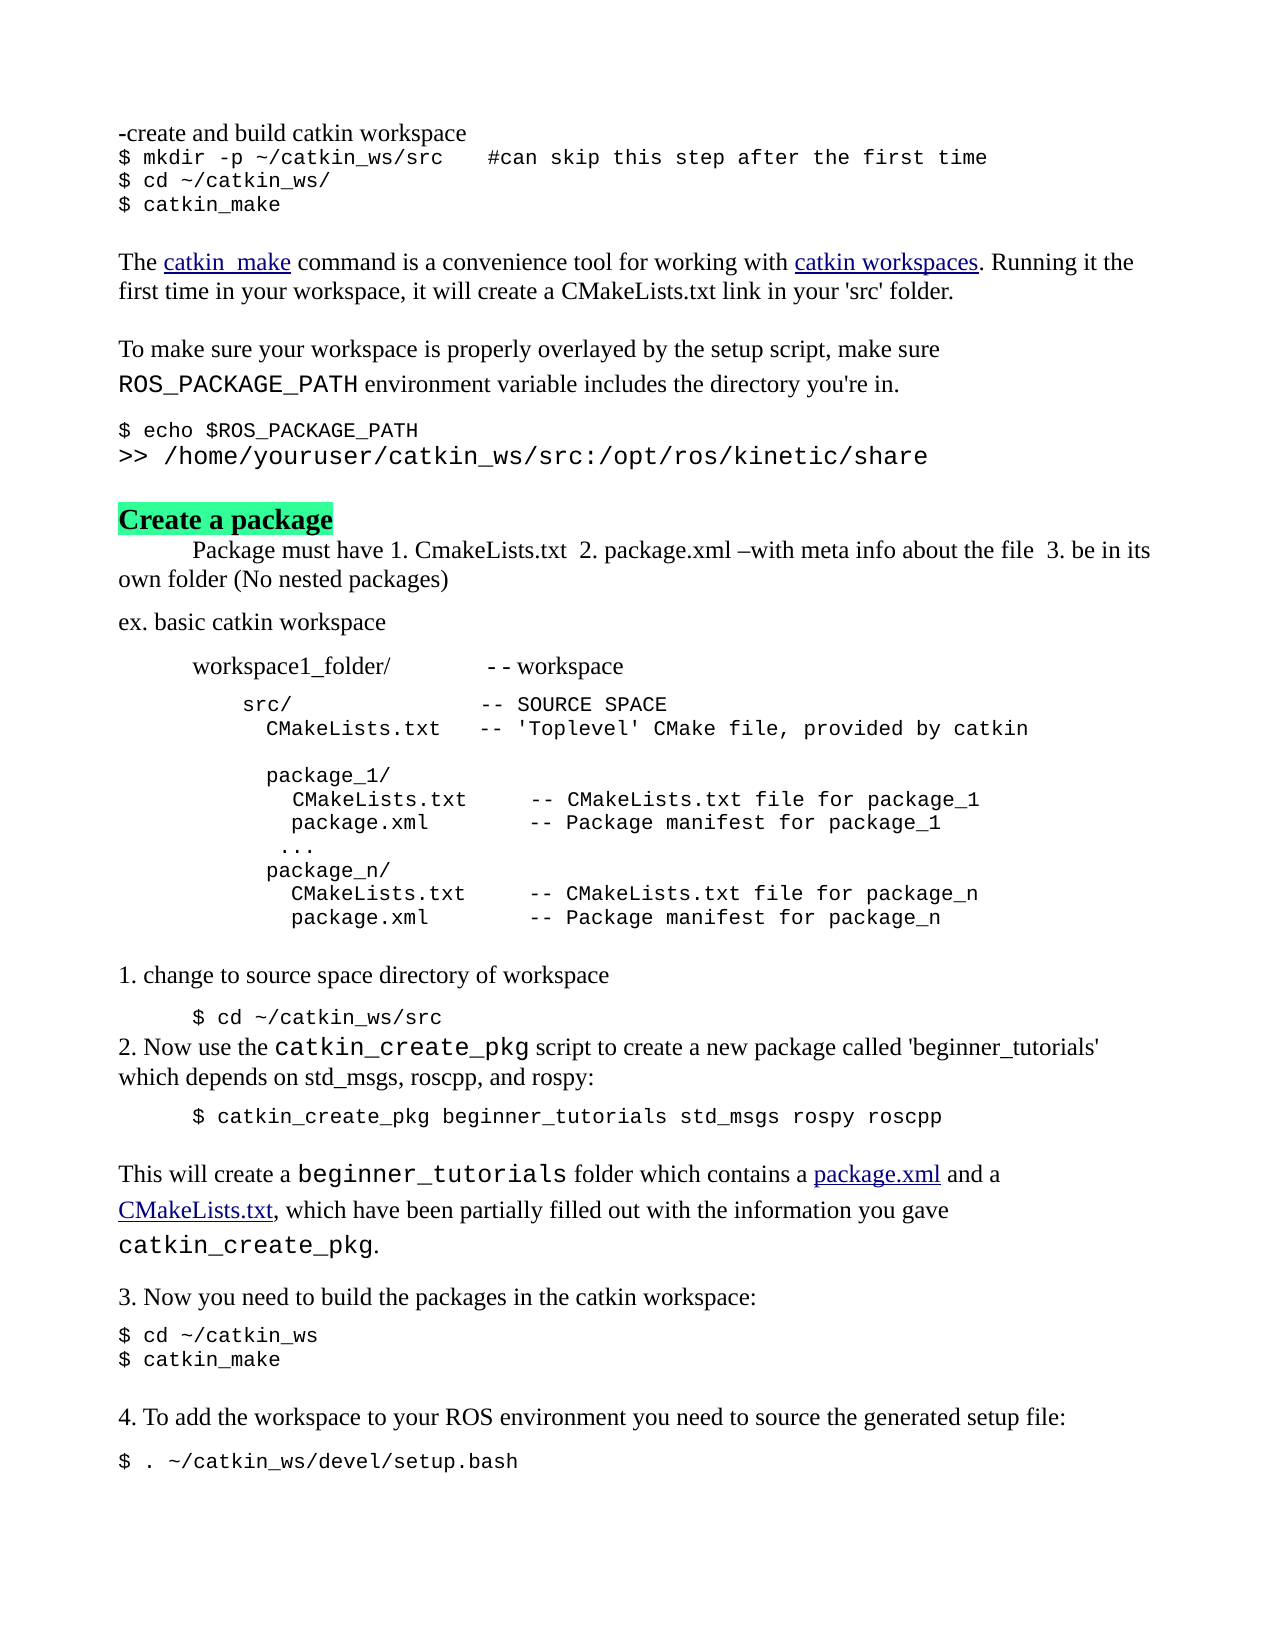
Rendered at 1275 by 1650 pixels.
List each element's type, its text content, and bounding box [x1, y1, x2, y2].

text $ echo $ROS_PACKAGE_PATH [118, 420, 1157, 444]
text 4. To add the workspace to your ROS environment you need to source the generated setup file: [118, 1402, 1157, 1430]
text CMakeLists.txt -- CMakeLists.txt file for package_n [118, 883, 1157, 907]
text Create a package [118, 502, 1157, 535]
text package.xml -- Package manifest for package_1 [118, 812, 1157, 836]
text -create and build catkin workspace [118, 118, 1157, 147]
text Package must have 1. CmakeLists.txt 2. package.xml –with meta info about the file 3. be in its own folder (No nested packages) [118, 535, 1157, 593]
text $ catkin_make [118, 194, 1157, 218]
text The catkin_make command is a convenience tool for working with catkin workspaces. Running it the first time in your workspace, it will create a CMakeLists.txt link in your 'src' folder. [118, 247, 1157, 305]
text $ mkdir -p ~/catkin_ws/src #can skip this step after the first time [118, 147, 1157, 171]
text package.xml -- Package manifest for package_n [118, 907, 1157, 931]
text CMakeLists.txt -- 'Toplevel' CMake file, provided by catkin [118, 718, 1157, 741]
text package_1/ [118, 765, 1157, 789]
text 2. Now use the catkin_create_pkg script to create a new package called 'beginner_tutorials' which depends on std_msgs, roscpp, and rospy: [118, 1032, 1157, 1091]
text workspace1_folder/ - - workspace [118, 651, 1157, 679]
text ex. basic catkin workspace [118, 607, 1157, 636]
text >> /home/youruser/catkin_ws/src:/opt/ros/kinetic/share [118, 444, 1157, 472]
text $ cd ~/catkin_ws [118, 1325, 1157, 1348]
text 1. change to source space directory of workspace [118, 960, 1157, 989]
text 3. Now you need to build the packages in the catkin workspace: [118, 1282, 1157, 1310]
text ... [118, 836, 1157, 859]
text $ catkin_create_pkg beginner_tutorials std_msgs rospy roscpp [118, 1106, 1157, 1129]
text src/ -- SOURCE SPACE [118, 694, 1157, 718]
text To make sure your workspace is properly overlayed by the setup script, make sure ROS_PACKAGE_PATH environment variable includes the directory you're in. [118, 334, 1157, 399]
text $ catkin_make [118, 1348, 1157, 1372]
text This will create a beginner_tutorials folder which contains a package.xml and a CMakeLists.txt, which have been partially filled out with the information you gave catkin_create_pkg. [118, 1159, 1157, 1261]
text $ cd ~/catkin_ws/src [118, 1003, 1157, 1032]
text $ . ~/catkin_ws/devel/setup.bash [118, 1451, 1157, 1474]
text CMakeLists.txt -- CMakeLists.txt file for package_1 [118, 789, 1157, 812]
text package_n/ [118, 859, 1157, 883]
text $ cd ~/catkin_ws/ [118, 171, 1157, 194]
